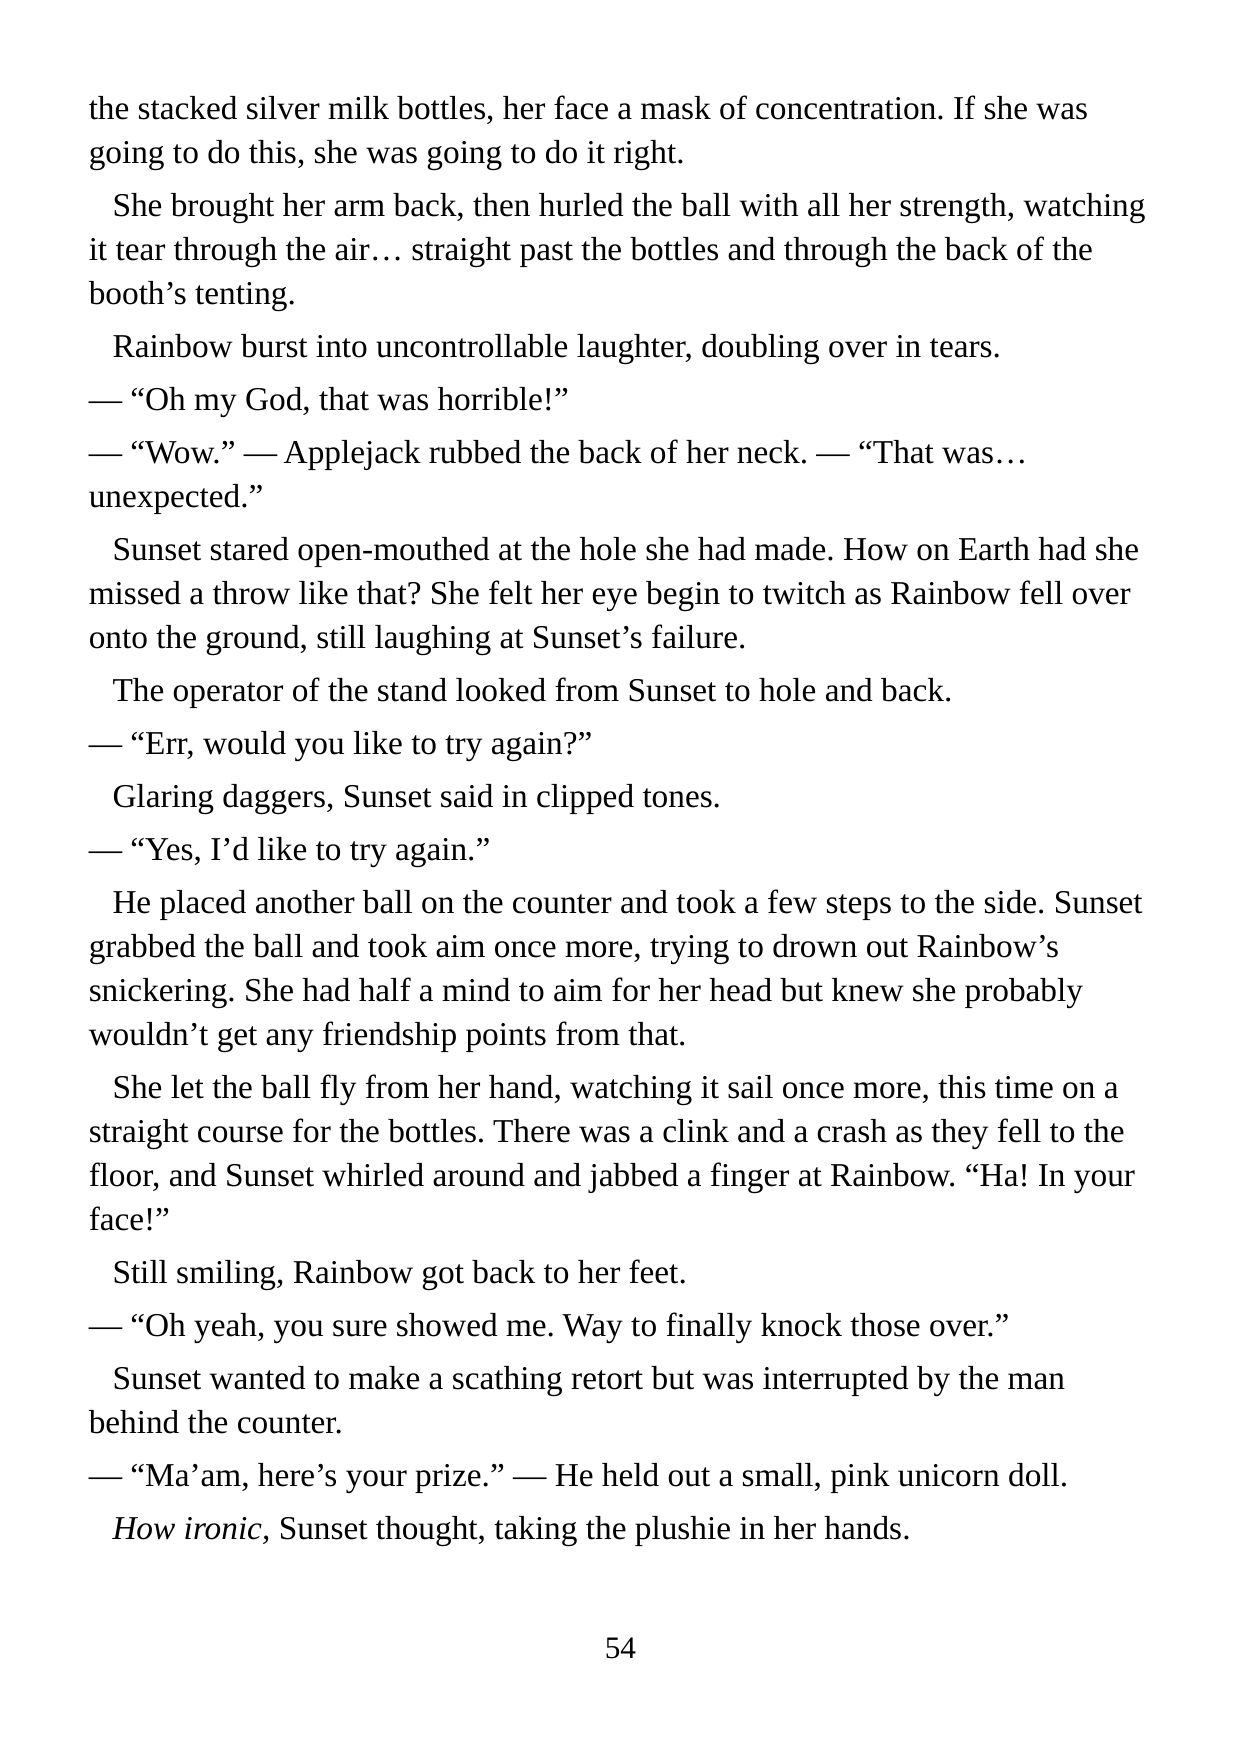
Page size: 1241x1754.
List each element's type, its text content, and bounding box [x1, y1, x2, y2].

text How ironic, Sunset thought, taking the plushie in her hands. [88, 1508, 1152, 1546]
text — “Yes, I’d like to try again.” [88, 829, 1152, 867]
text — “Wow.” — Applejack rubbed the back of her neck. — “That was… unexpected.” [88, 432, 1152, 515]
text — “Oh my God, that was horrible!” [88, 379, 1152, 418]
text She let the ball fly from her hand, watching it sail once more, this time on a straight course for the bottles. There was a clink and a crash as they fell to the floor, and Sunset whirled around and jabbed a finger at Rainbow. “Ha! In your face!” [88, 1067, 1152, 1238]
text He placed another ball on the counter and took a few steps to the side. Sunset grabbed the ball and took aim once more, trying to drown out Rainbow’s snickering. She had half a mind to aim for her head but knew she probably wouldn’t get any friendship points from that. [88, 882, 1152, 1053]
text — “Ma’am, here’s your prize.” — He held out a small, pink unicorn doll. [88, 1455, 1152, 1493]
text — “Oh yeah, you sure showed me. Way to finally knock those over.” [88, 1305, 1152, 1343]
text She brought her arm back, then hurled the ball with all her strength, watching it tear through the air… straight past the bottles and through the back of the booth’s tenting. [88, 186, 1152, 312]
text — “Err, would you like to try again?” [88, 723, 1152, 762]
text Sunset stared open‐mouthed at the hole she had made. How on Earth had she missed a throw like that? She felt her eye begin to twitch as Rainbow fell over onto the ground, still laughing at Sunset’s failure. [88, 529, 1152, 656]
text The operator of the stand looked from Sunset to hole and back. [88, 670, 1152, 709]
text Still smiling, Rainbow got back to her feet. [88, 1252, 1152, 1291]
text Rainbow burst into uncontrollable laughter, doubling over in tears. [88, 327, 1152, 365]
text the stacked silver milk bottles, her face a mask of concentration. If she was going to do this, she was going to do it right. [88, 88, 1152, 171]
text Glaring daggers, Sunset said in clipped tones. [88, 776, 1152, 814]
text Sunset wanted to make a scathing retort but was interrupted by the man behind the counter. [88, 1358, 1152, 1441]
